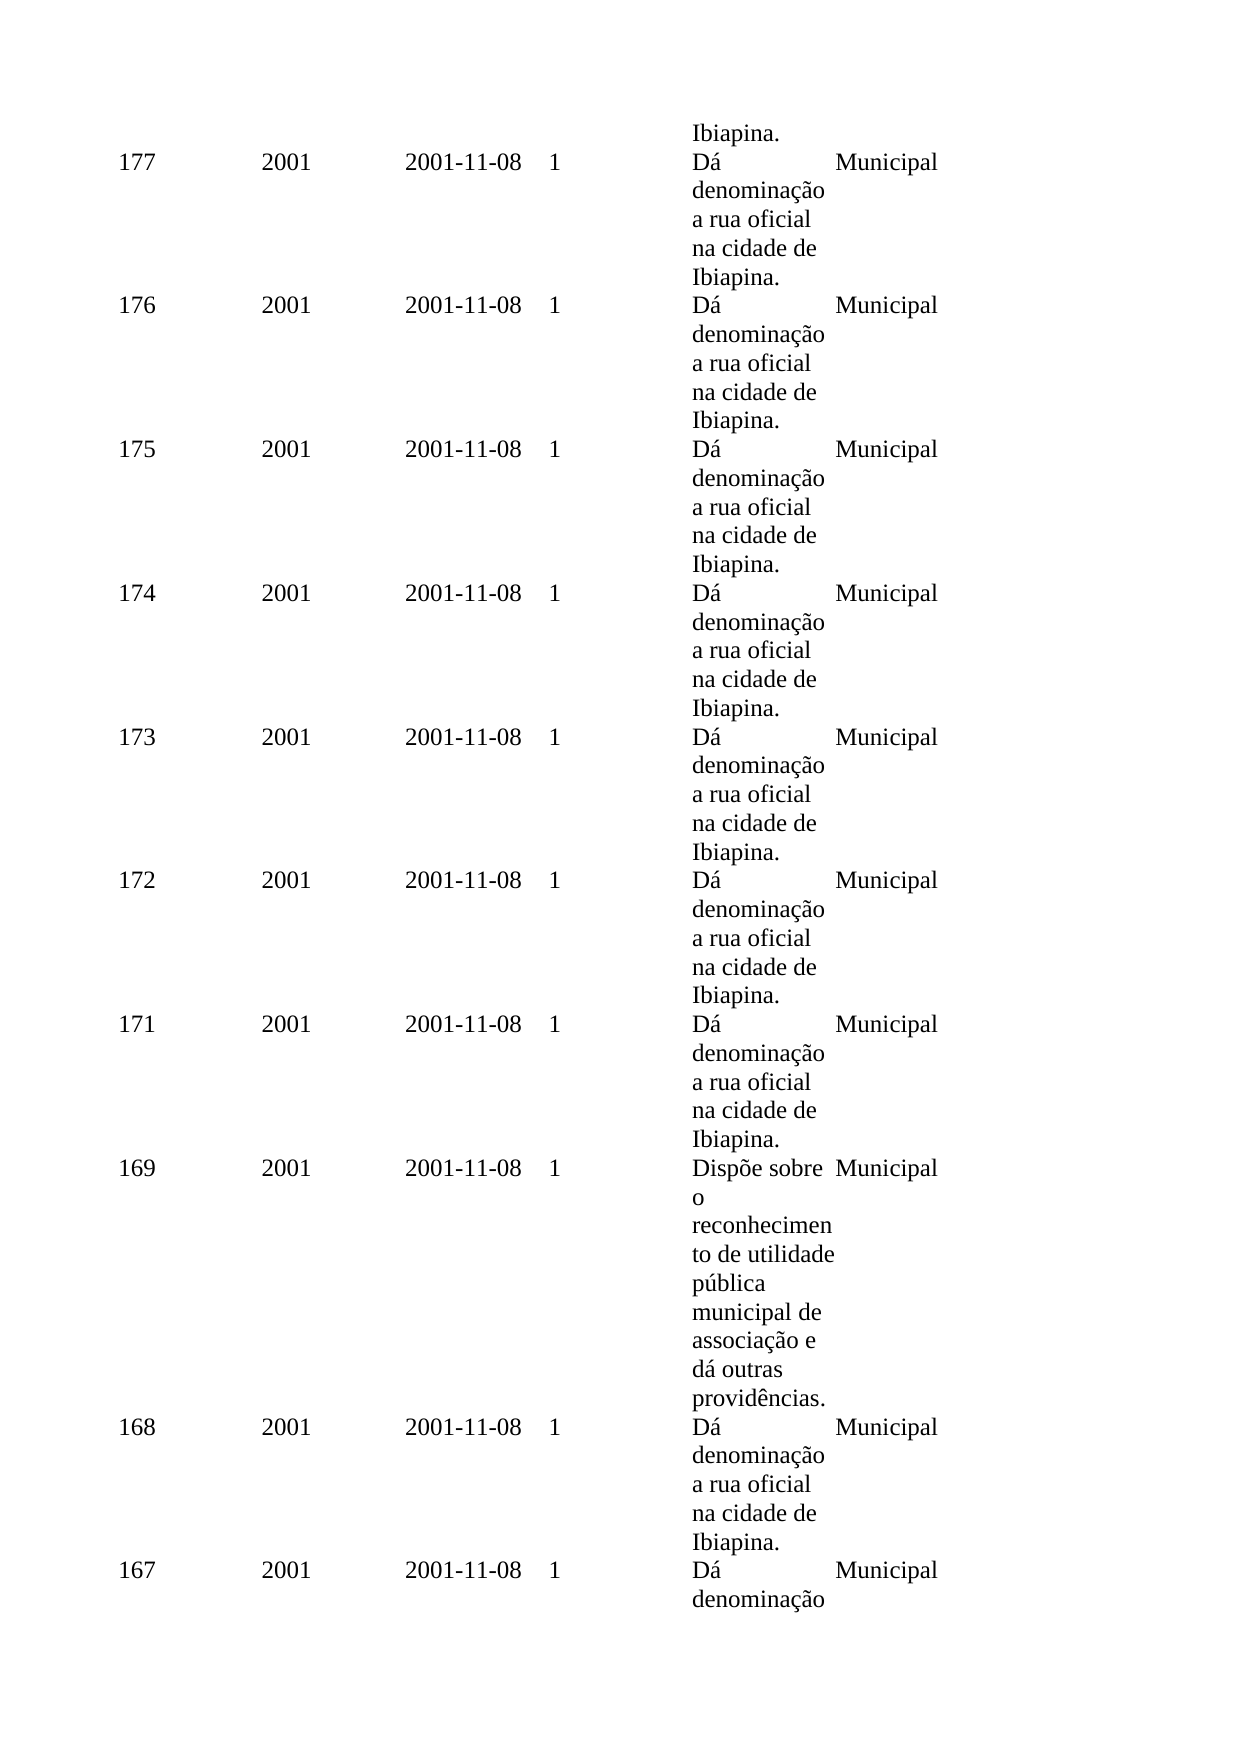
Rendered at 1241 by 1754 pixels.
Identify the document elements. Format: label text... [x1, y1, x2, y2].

table_cell [979, 1412, 1122, 1556]
table_cell 171 [118, 1009, 261, 1153]
table_cell 2001 [261, 1009, 405, 1153]
table_cell [405, 118, 548, 147]
table_cell 175 [118, 434, 261, 578]
table_cell 1 [548, 722, 692, 866]
table_cell 2001-11-08 [405, 1556, 548, 1613]
table_cell 2001 [261, 1556, 405, 1613]
table_cell 1 [548, 1009, 692, 1153]
table_cell Dispõe sobre o reconhecimento de utilidade pública municipal de associação e dá outras providências. [692, 1153, 835, 1412]
table_cell 2001-11-08 [405, 578, 548, 722]
table_cell 1 [548, 866, 692, 1009]
table_cell 168 [118, 1412, 261, 1556]
table_cell 176 [118, 291, 261, 434]
table_cell Dá denominação a rua oficial na cidade de Ibiapina. [692, 578, 835, 722]
table_cell 173 [118, 722, 261, 866]
table_cell 2001 [261, 1153, 405, 1412]
table_cell 2001 [261, 291, 405, 434]
table_cell Municipal [835, 1556, 979, 1613]
table_cell [548, 118, 692, 147]
table_cell 172 [118, 866, 261, 1009]
table_cell Municipal [835, 147, 979, 291]
table_cell 2001-11-08 [405, 1153, 548, 1412]
table_cell 2001 [261, 434, 405, 578]
table_cell Dá denominação a rua oficial na cidade de Ibiapina. [692, 1009, 835, 1153]
table_cell [835, 118, 979, 147]
table_cell [118, 118, 261, 147]
table_cell [979, 434, 1122, 578]
table_cell 1 [548, 291, 692, 434]
table_cell Municipal [835, 1412, 979, 1556]
table_cell 1 [548, 1556, 692, 1613]
table_cell 2001-11-08 [405, 1412, 548, 1556]
table_cell [979, 291, 1122, 434]
table_cell 1 [548, 1153, 692, 1412]
table_cell Dá denominação a rua oficial na cidade de Ibiapina. [692, 147, 835, 291]
table_cell 1 [548, 578, 692, 722]
table_cell 174 [118, 578, 261, 722]
table_cell 2001 [261, 866, 405, 1009]
table_cell 2001 [261, 722, 405, 866]
table_cell Ibiapina. [692, 118, 835, 147]
table_cell [979, 722, 1122, 866]
table_cell 2001-11-08 [405, 722, 548, 866]
table_cell [979, 1556, 1122, 1613]
table_cell 177 [118, 147, 261, 291]
table_cell Municipal [835, 866, 979, 1009]
table_cell Municipal [835, 291, 979, 434]
table_cell 2001 [261, 147, 405, 291]
table_cell Municipal [835, 722, 979, 866]
table_cell [979, 118, 1122, 147]
table_cell 1 [548, 1412, 692, 1556]
table_cell 2001 [261, 578, 405, 722]
table_cell 1 [548, 434, 692, 578]
table_cell [261, 118, 405, 147]
table_cell [979, 866, 1122, 1009]
table_cell [979, 578, 1122, 722]
table_cell Dá denominação a rua oficial na cidade de Ibiapina. [692, 722, 835, 866]
table_cell Dá denominação a rua oficial na cidade de Ibiapina. [692, 866, 835, 1009]
table_cell Dá denominação a rua oficial na cidade de Ibiapina. [692, 1412, 835, 1556]
table_cell 2001-11-08 [405, 866, 548, 1009]
table_cell Municipal [835, 578, 979, 722]
table_cell [979, 147, 1122, 291]
table_cell 2001-11-08 [405, 434, 548, 578]
table_cell 2001-11-08 [405, 1009, 548, 1153]
table_cell 2001-11-08 [405, 147, 548, 291]
table_cell Municipal [835, 1153, 979, 1412]
table_cell 167 [118, 1556, 261, 1613]
table_cell 169 [118, 1153, 261, 1412]
table_cell 1 [548, 147, 692, 291]
table_cell Municipal [835, 434, 979, 578]
table_cell Dá denominação a rua oficial na cidade de Ibiapina. [692, 434, 835, 578]
table_cell Municipal [835, 1009, 979, 1153]
table_cell 2001-11-08 [405, 291, 548, 434]
table_cell [979, 1153, 1122, 1412]
table_cell Dá denominação [692, 1556, 835, 1613]
table_cell Dá denominação a rua oficial na cidade de Ibiapina. [692, 291, 835, 434]
table_cell [979, 1009, 1122, 1153]
table_cell 2001 [261, 1412, 405, 1556]
